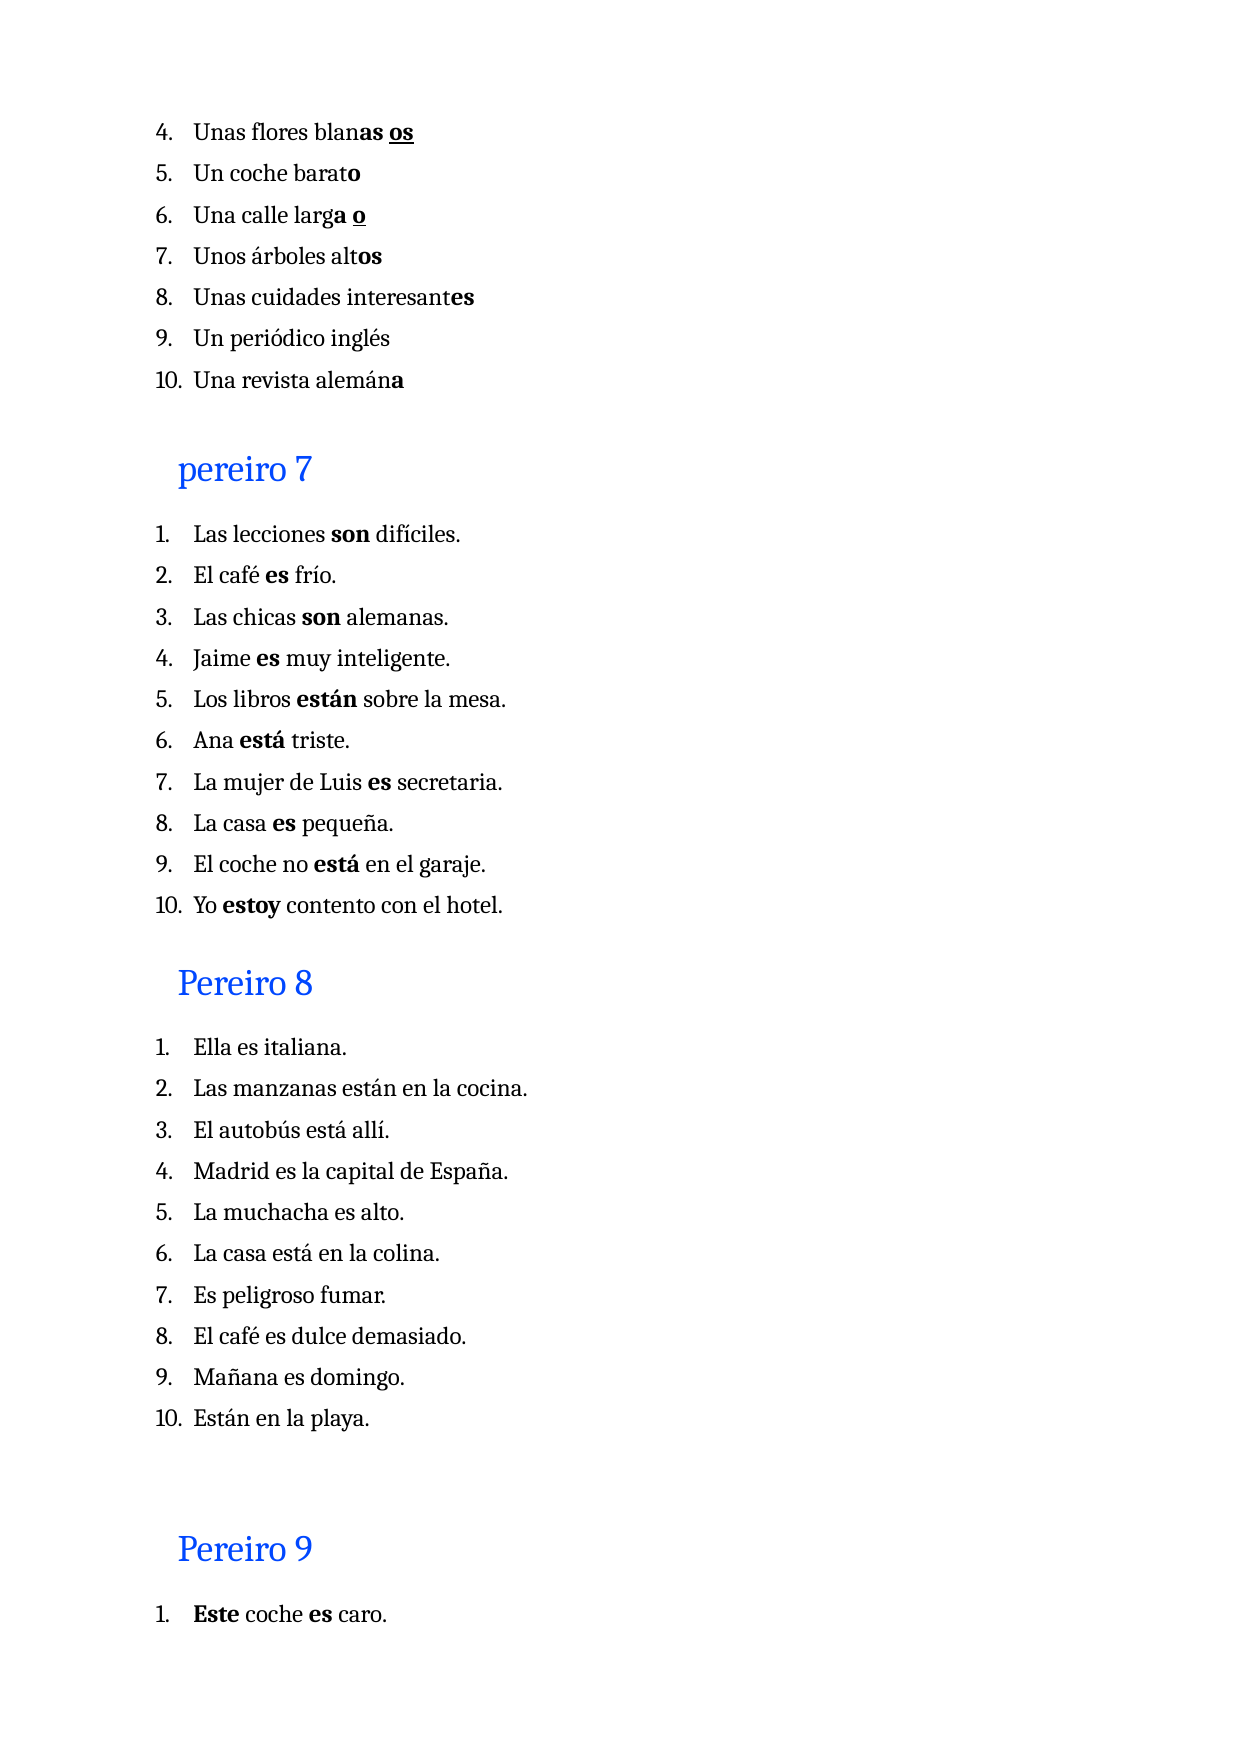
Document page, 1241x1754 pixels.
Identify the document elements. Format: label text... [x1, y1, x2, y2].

list La casa está en la colina. [156, 1239, 1122, 1268]
list Unas flores blanas os [156, 118, 1122, 147]
list Mañana es domingo. [156, 1363, 1122, 1392]
list La casa es pequeña. [156, 809, 1122, 837]
list Las manzanas están en la cocina. [156, 1074, 1122, 1103]
list Una revista alemána [156, 366, 1122, 394]
list Este coche es caro. [156, 1600, 1122, 1629]
list La mujer de Luis es secretaria. [156, 767, 1122, 796]
list Una calle larga o [156, 201, 1122, 229]
text pereiro 7 [177, 448, 1122, 491]
list Ella es italiana. [156, 1033, 1122, 1062]
list Están en la playa. [156, 1404, 1122, 1433]
list Las lecciones son difíciles. [156, 520, 1122, 549]
list Es peligroso fumar. [156, 1281, 1122, 1309]
list Un coche barato [156, 159, 1122, 188]
list Los libros están sobre la mesa. [156, 685, 1122, 714]
list Las chicas son alemanas. [156, 602, 1122, 631]
list El autobús está allí. [156, 1116, 1122, 1144]
list El café es dulce demasiado. [156, 1322, 1122, 1351]
text Pereiro 8 [177, 961, 1122, 1004]
list Ana está triste. [156, 726, 1122, 755]
list El coche no está en el garaje. [156, 850, 1122, 879]
list Madrid es la capital de España. [156, 1157, 1122, 1186]
text Pereiro 9 [177, 1528, 1122, 1571]
list Unos árboles altos [156, 242, 1122, 271]
list Un periódico inglés [156, 324, 1122, 353]
list Jaime es muy inteligente. [156, 644, 1122, 672]
list Yo estoy contento con el hotel. [156, 891, 1122, 920]
list El café es frío. [156, 561, 1122, 590]
list La muchacha es alto. [156, 1198, 1122, 1227]
list Unas cuidades interesantes [156, 283, 1122, 312]
